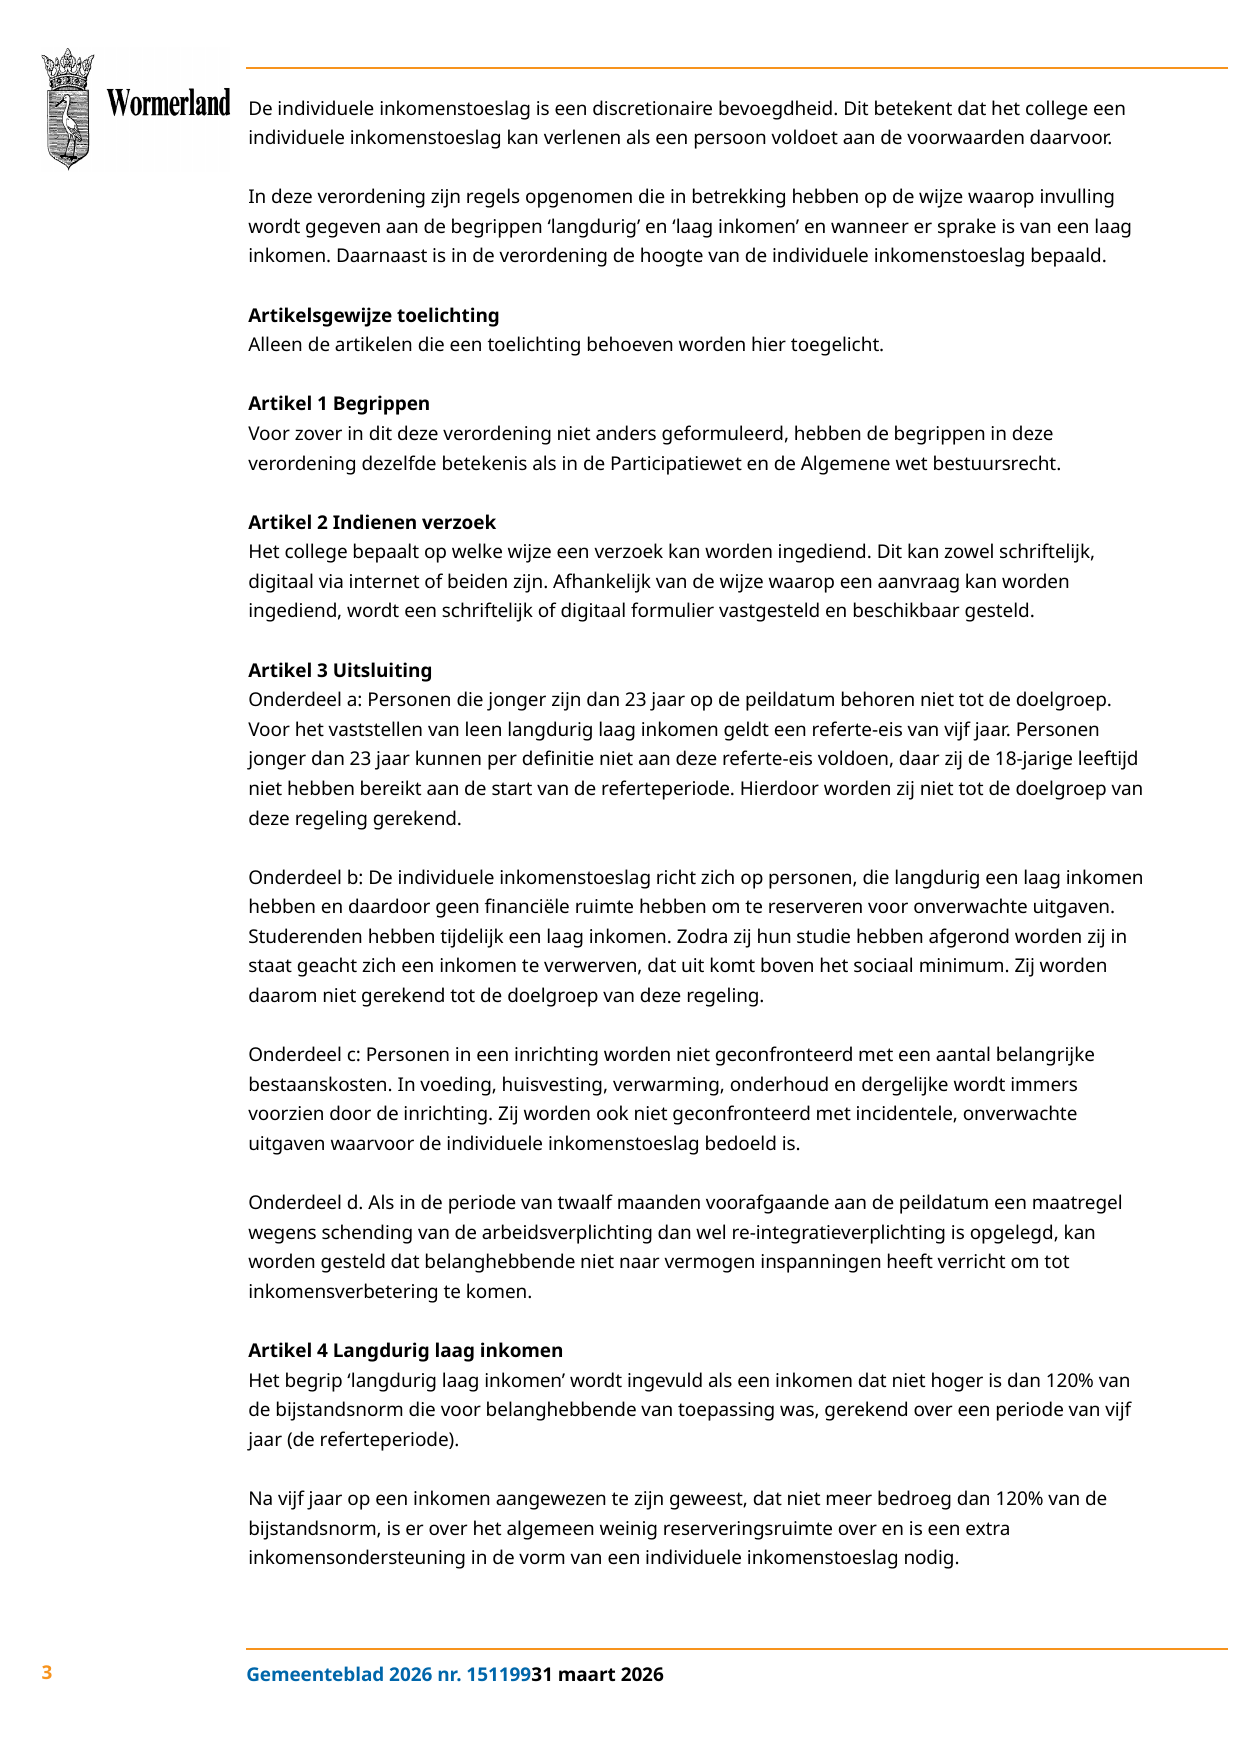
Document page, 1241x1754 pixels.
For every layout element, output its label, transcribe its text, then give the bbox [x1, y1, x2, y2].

text Onderdeel d. Als in de periode van twaalf maanden voorafgaande aan de peildatum een maatregel wegens schending van de arbeidsverplichting dan wel re-integratieverplichting is opgelegd, kan worden gesteld dat belanghebbende niet naar vermogen inspanningen heeft verricht om tot inkomensverbetering te komen. [248, 1189, 1152, 1304]
text Artikel 1 Begrippen [248, 391, 1152, 416]
text De individuele inkomenstoeslag is een discretionaire bevoegdheid. Dit betekent dat het college een individuele inkomenstoeslag kan verlenen als een persoon voldoet aan de voorwaarden daarvoor. [248, 95, 1152, 150]
text Artikel 2 Indienen verzoek [248, 509, 1152, 535]
text Onderdeel a: Personen die jonger zijn dan 23 jaar op de peildatum behoren niet tot de doelgroep. Voor het vaststellen van leen langdurig laag inkomen geldt een referte-eis van vijf jaar. Personen jonger dan 23 jaar kunnen per definitie niet aan deze referte-eis voldoen, daar zij de 18-jarige leeftijd niet hebben bereikt aan de start van de referteperiode. Hierdoor worden zij niet tot de doelgroep van deze regeling gerekend. [248, 686, 1152, 831]
text Voor zover in dit deze verordening niet anders geformuleerd, hebben de begrippen in deze verordening dezelfde betekenis als in de Participatiewet en de Algemene wet bestuursrecht. [248, 420, 1152, 476]
text Artikelsgewijze toelichting [248, 302, 1152, 328]
text Het begrip ‘langdurig laag inkomen’ wordt ingevuld als een inkomen dat niet hoger is dan 120% van de bijstandsnorm die voor belanghebbende van toepassing was, gerekend over een periode van vijf jaar (de referteperiode). [248, 1367, 1152, 1452]
text Het college bepaalt op welke wijze een verzoek kan worden ingediend. Dit kan zowel schriftelijk, digitaal via internet of beiden zijn. Afhankelijk van de wijze waarop een aanvraag kan worden ingediend, wordt een schriftelijk of digitaal formulier vastgesteld en beschikbaar gesteld. [248, 538, 1152, 623]
text Onderdeel b: De individuele inkomenstoeslag richt zich op personen, die langdurig een laag inkomen hebben en daardoor geen financiële ruimte hebben om te reserveren voor onverwachte uitgaven. Studerenden hebben tijdelijk een laag inkomen. Zodra zij hun studie hebben afgerond worden zij in staat geacht zich een inkomen te verwerven, dat uit komt boven het sociaal minimum. Zij worden daarom niet gerekend tot de doelgroep van deze regeling. [248, 864, 1152, 1008]
text Artikel 4 Langdurig laag inkomen [248, 1337, 1152, 1363]
text In deze verordening zijn regels opgenomen die in betrekking hebben op de wijze waarop invulling wordt gegeven aan de begrippen ‘langdurig’ en ‘laag inkomen’ en wanneer er sprake is van een laag inkomen. Daarnaast is in de verordening de hoogte van de individuele inkomenstoeslag bepaald. [248, 183, 1152, 268]
picture [41, 47, 231, 172]
text Artikel 3 Uitsluiting [248, 657, 1152, 683]
text Alleen de artikelen die een toelichting behoeven worden hier toegelicht. [248, 331, 1152, 357]
text Onderdeel c: Personen in een inrichting worden niet geconfronteerd met een aantal belangrijke bestaanskosten. In voeding, huisvesting, verwarming, onderhoud en dergelijke wordt immers voorzien door de inrichting. Zij worden ook niet geconfronteerd met incidentele, onverwachte uitgaven waarvoor de individuele inkomenstoeslag bedoeld is. [248, 1041, 1152, 1156]
text Na vijf jaar op een inkomen aangewezen te zijn geweest, dat niet meer bedroeg dan 120% van de bijstandsnorm, is er over het algemeen weinig reserveringsruimte over en is een extra inkomensondersteuning in de vorm van een individuele inkomenstoeslag nodig. [248, 1485, 1152, 1570]
